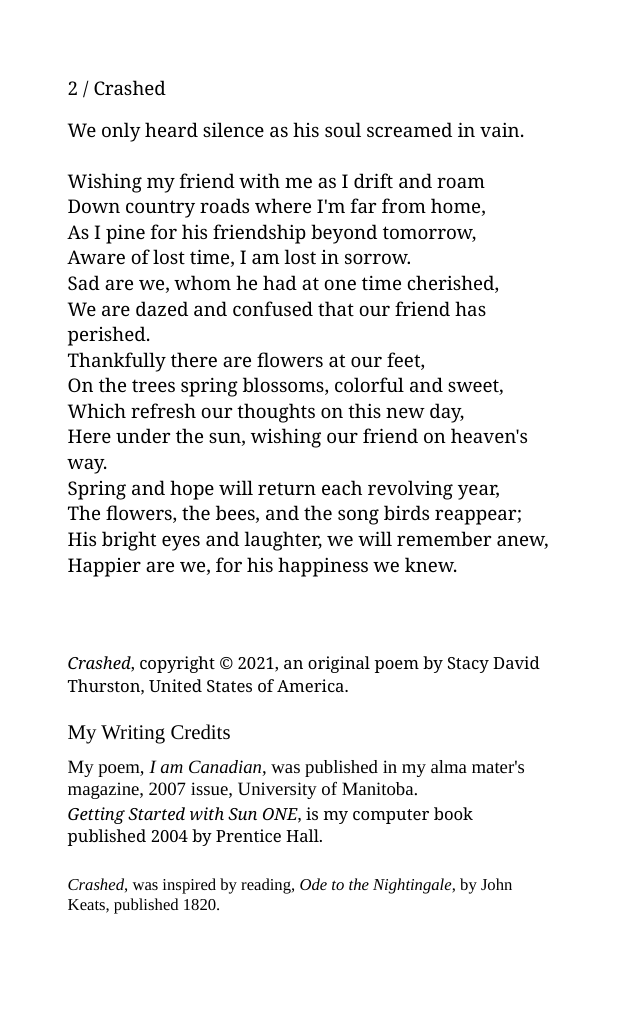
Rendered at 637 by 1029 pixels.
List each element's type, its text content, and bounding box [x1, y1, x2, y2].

text Which refresh our thoughts on this new day, [67, 398, 553, 424]
text We only heard silence as his soul screamed in vain. [67, 117, 553, 143]
text Happier are we, for his happiness we knew. [67, 552, 553, 578]
text Aware of lost time, I am lost in sorrow. [67, 245, 553, 270]
text Sad are we, whom he had at one time cherished, [67, 271, 553, 296]
text His bright eyes and laughter, we will remember anew, [67, 527, 553, 552]
text The flowers, the bees, and the song birds reappear; [67, 501, 553, 526]
text Thankfully there are flowers at our feet, [67, 347, 553, 373]
text We are dazed and confused that our friend has perished. [67, 296, 553, 347]
text As I pine for his friendship beyond tomorrow, [67, 219, 553, 245]
text My poem, I am Canadian, was published in my alma mater's magazine, 2007 issue, University of Manitoba. [67, 756, 553, 799]
subtitle My Writing Credits [67, 720, 553, 744]
text Wishing my friend with me as I drift and roam [67, 168, 553, 194]
text Crashed, copyright © 2021, an original poem by Stacy David Thurston, United States of America. [67, 652, 553, 697]
text On the trees spring blossoms, colorful and sweet, [67, 373, 553, 398]
text Getting Started with Sun ONE, is my computer book published 2004 by Prentice Hall. [67, 802, 553, 847]
text Spring and hope will return each revolving year, [67, 475, 553, 501]
text Crashed, was inspired by reading, Ode to the Nightingale, by John Keats, published 1820. [67, 875, 553, 913]
text Here under the sun, wishing our friend on heaven's way. [67, 424, 553, 475]
text Down country roads where I'm far from home, [67, 194, 553, 219]
